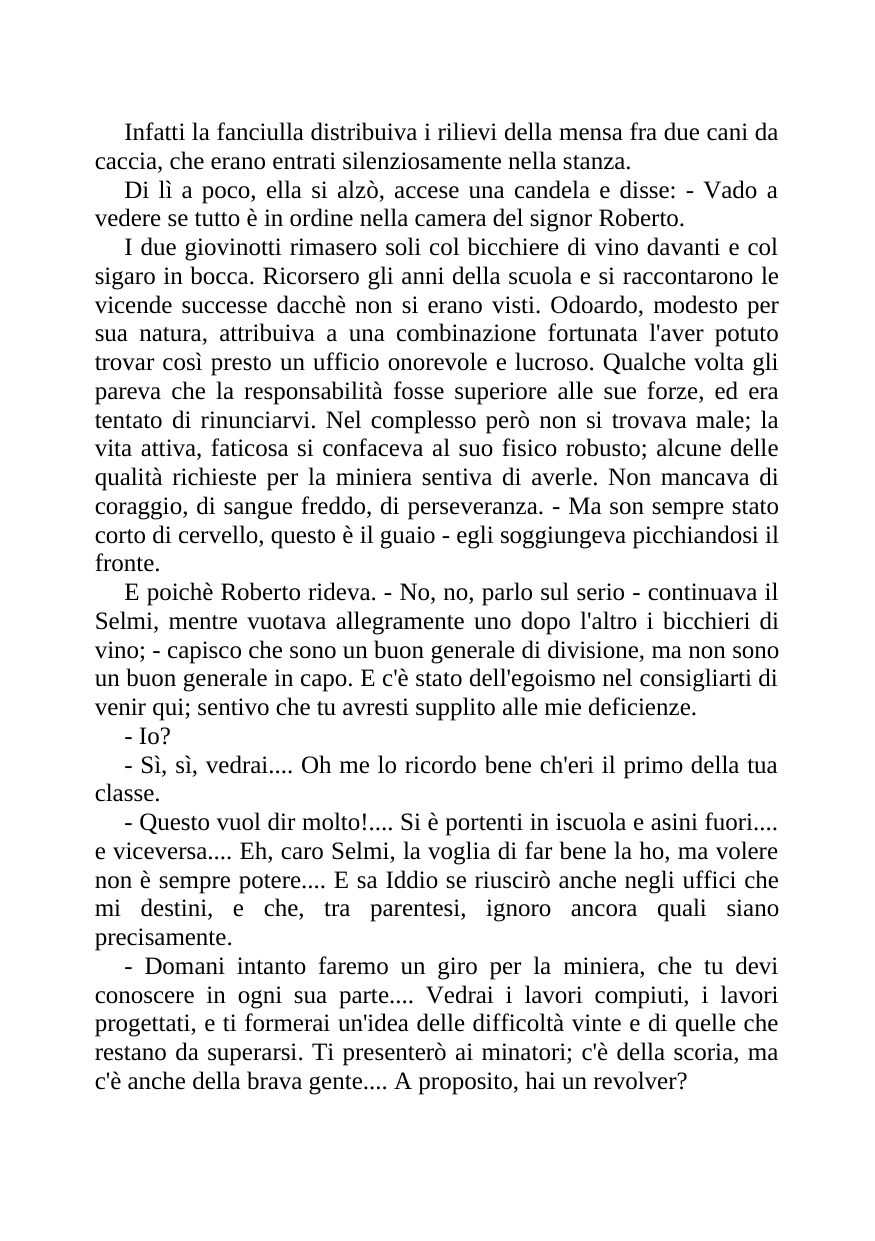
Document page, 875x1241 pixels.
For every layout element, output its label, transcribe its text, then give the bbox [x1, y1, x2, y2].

text - Questo vuol dir molto!.... Si è portenti in iscuola e asini fuori.... e viceversa.... Eh, caro Selmi, la voglia di far bene la ho, ma volere non è sempre potere.... E sa Iddio se riuscirò anche negli uffici che mi destini, e che, tra parentesi, ignoro ancora quali siano precisamente. [94, 807, 779, 951]
text E poichè Roberto rideva. - No, no, parlo sul serio - continuava il Selmi, mentre vuotava allegramente uno dopo l'altro i bicchieri di vino; - capisco che sono un buon generale di divisione, ma non sono un buon generale in capo. E c'è stato dell'egoismo nel consigliarti di venir qui; sentivo che tu avresti supplito alle mie deficienze. [94, 577, 779, 721]
text I due giovinotti rimasero soli col bicchiere di vino davanti e col sigaro in bocca. Ricorsero gli anni della scuola e si raccontarono le vicende successe dacchè non si erano visti. Odoardo, modesto per sua natura, attribuiva a una combinazione fortunata l'aver potuto trovar così presto un ufficio onorevole e lucroso. Qualche volta gli pareva che la responsabilità fosse superiore alle sue forze, ed era tentato di rinunciarvi. Nel complesso però non si trovava male; la vita attiva, faticosa si confaceva al suo fisico robusto; alcune delle qualità richieste per la miniera sentiva di averle. Non mancava di coraggio, di sangue freddo, di perseveranza. - Ma son sempre stato corto di cervello, questo è il guaio - egli soggiungeva picchiandosi il fronte. [94, 232, 779, 577]
text - Sì, sì, vedrai.... Oh me lo ricordo bene ch'eri il primo della tua classe. [94, 750, 779, 807]
text - Io? [94, 721, 779, 750]
text Di lì a poco, ella si alzò, accese una candela e disse: - Vado a vedere se tutto è in ordine nella camera del signor Roberto. [94, 175, 779, 232]
text - Domani intanto faremo un giro per la miniera, che tu devi conoscere in ogni sua parte.... Vedrai i lavori compiuti, i lavori progettati, e ti formerai un'idea delle difficoltà vinte e di quelle che restano da superarsi. Ti presenterò ai minatori; c'è della scoria, ma c'è anche della brava gente.... A proposito, hai un revolver? [94, 951, 779, 1095]
text Infatti la fanciulla distribuiva i rilievi della mensa fra due cani da caccia, che erano entrati silenziosamente nella stanza. [94, 117, 779, 175]
